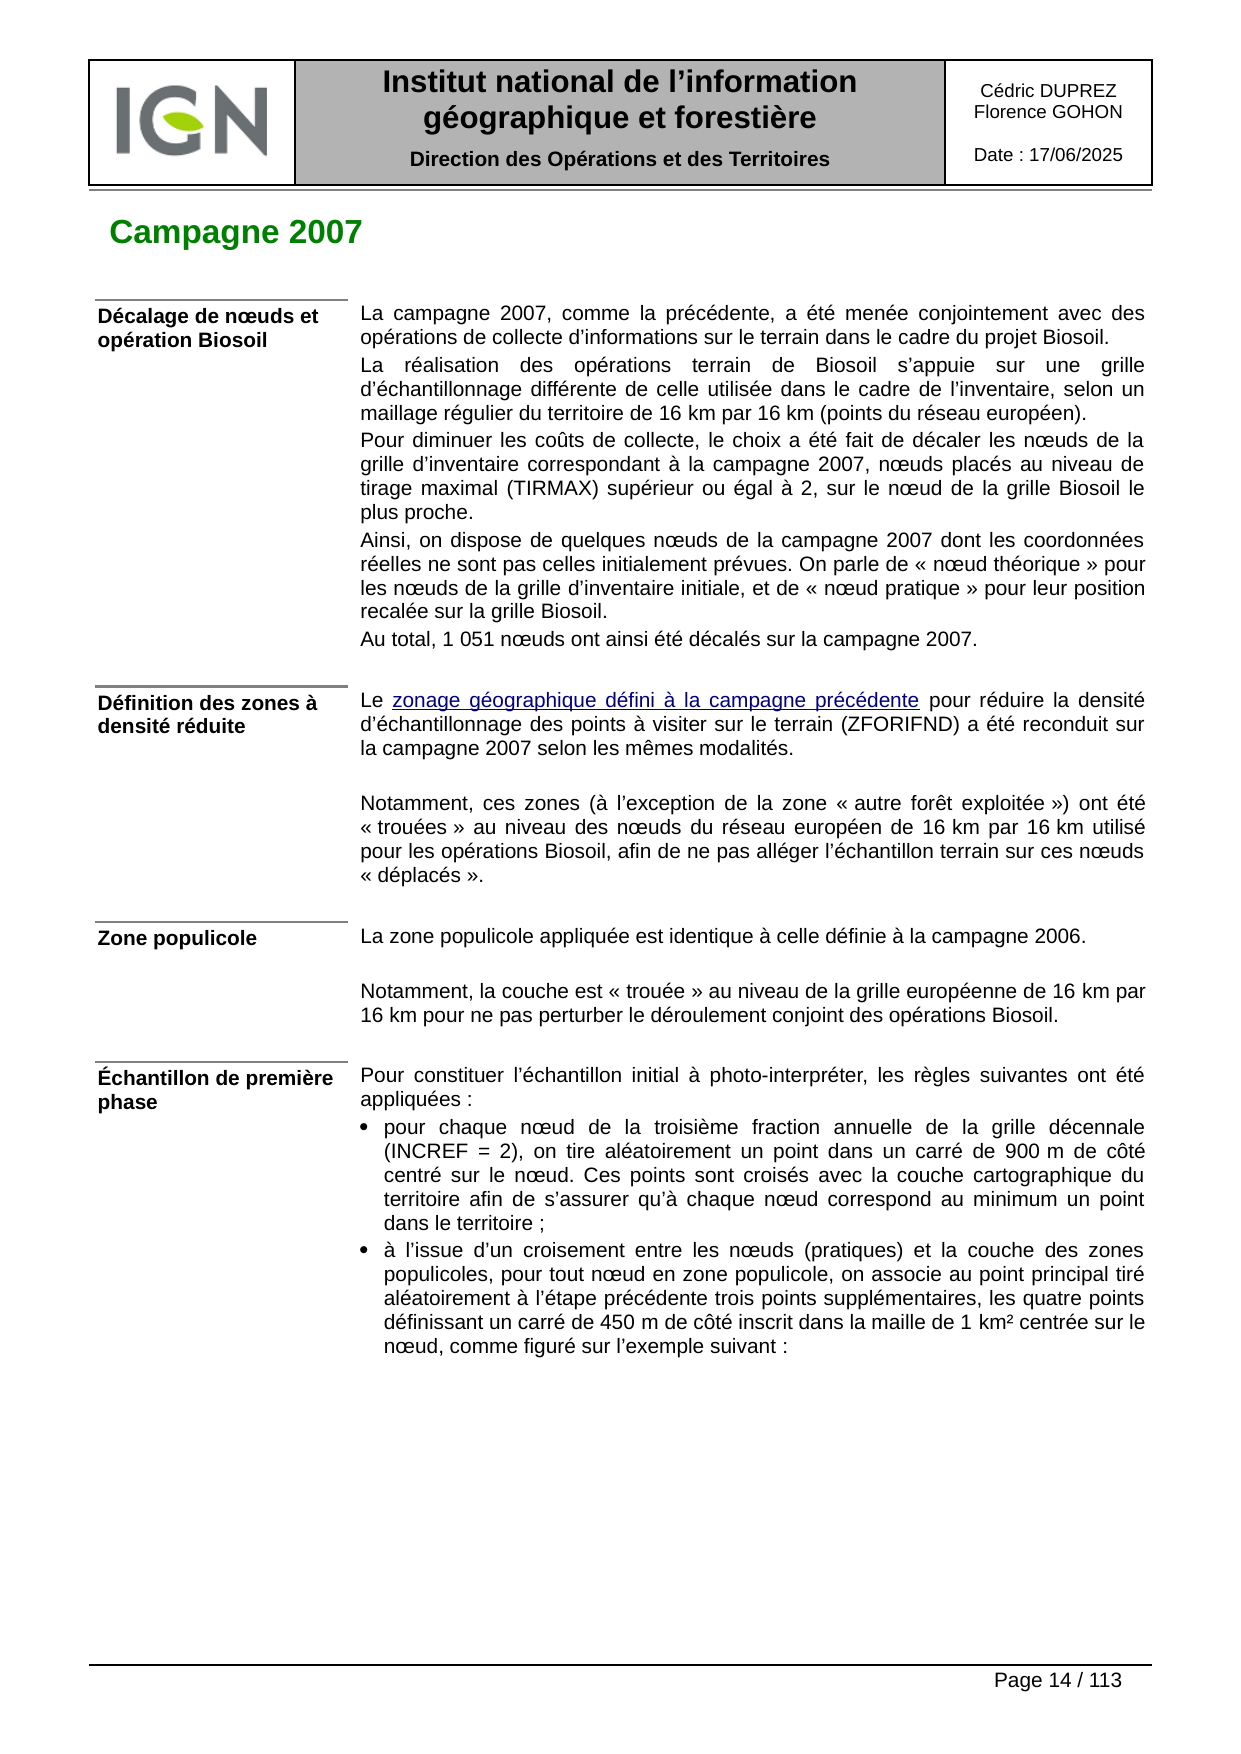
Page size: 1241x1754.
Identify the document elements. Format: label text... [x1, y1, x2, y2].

table_header Décalage de nœuds et opération Biosoil [89, 298, 354, 684]
table_cell Le zonage géographique défini à la campagne précédente pour réduire la densité d’échantillonnage des points à visiter sur le terrain (ZFORIFND) a été reconduit sur la campagne 2007 selon les mêmes modalités. Notamment, ces zones (à l’exception de la zone « autre forêt exploitée ») ont été « trouées » au niveau des nœuds du réseau européen de 16 km par 16 km utilisé pour les opérations Biosoil, afin de ne pas alléger l’échantillon terrain sur ces nœuds « déplacés ». [354, 684, 1152, 920]
table_cell Zone populicole [89, 920, 354, 1060]
subtitle Campagne 2007 [88, 190, 1152, 271]
table_cell Définition des zones à densité réduite [89, 684, 354, 920]
table_cell Échantillon de première phase [89, 1060, 354, 1364]
table_cell La zone populicole appliquée est identique à celle définie à la campagne 2006. Notamment, la couche est « trouée » au niveau de la grille européenne de 16 km par 16 km pour ne pas perturber le déroulement conjoint des opérations Biosoil. [354, 920, 1152, 1060]
table_cell Pour constituer l’échantillon initial à photo-interpréter, les règles suivantes ont été appliquées : pour chaque nœud de la troisième fraction annuelle de la grille décennale (INCREF = 2), on tire aléatoirement un point dans un carré de 900 m de côté centré sur le nœud. Ces points sont croisés avec la couche cartographique du territoire afin de s’assurer qu’à chaque nœud correspond au minimum un point dans le territoire ; à l’issue d’un croisement entre les nœuds (pratiques) et la couche des zones populicoles, pour tout nœud en zone populicole, on associe au point principal tiré aléatoirement à l’étape précédente trois points supplémentaires, les quatre points définissant un carré de 450 m de côté inscrit dans la maille de 1 km² centrée sur le nœud, comme figuré sur l’exemple suivant : [354, 1060, 1152, 1364]
table_header La campagne 2007, comme la précédente, a été menée conjointement avec des opérations de collecte d’informations sur le terrain dans le cadre du projet Biosoil. La réalisation des opérations terrain de Biosoil s’appuie sur une grille d’échantillonnage différente de celle utilisée dans le cadre de l’inventaire, selon un maillage régulier du territoire de 16 km par 16 km (points du réseau européen). Pour diminuer les coûts de collecte, le choix a été fait de décaler les nœuds de la grille d’inventaire correspondant à la campagne 2007, nœuds placés au niveau de tirage maximal (TIRMAX) supérieur ou égal à 2, sur le nœud de la grille Biosoil le plus proche. Ainsi, on dispose de quelques nœuds de la campagne 2007 dont les coordonnées réelles ne sont pas celles initialement prévues. On parle de « nœud théorique » pour les nœuds de la grille d’inventaire initiale, et de « nœud pratique » pour leur position recalée sur la grille Biosoil. Au total, 1 051 nœuds ont ainsi été décalés sur la campagne 2007. [354, 298, 1152, 684]
picture [91, 62, 293, 180]
